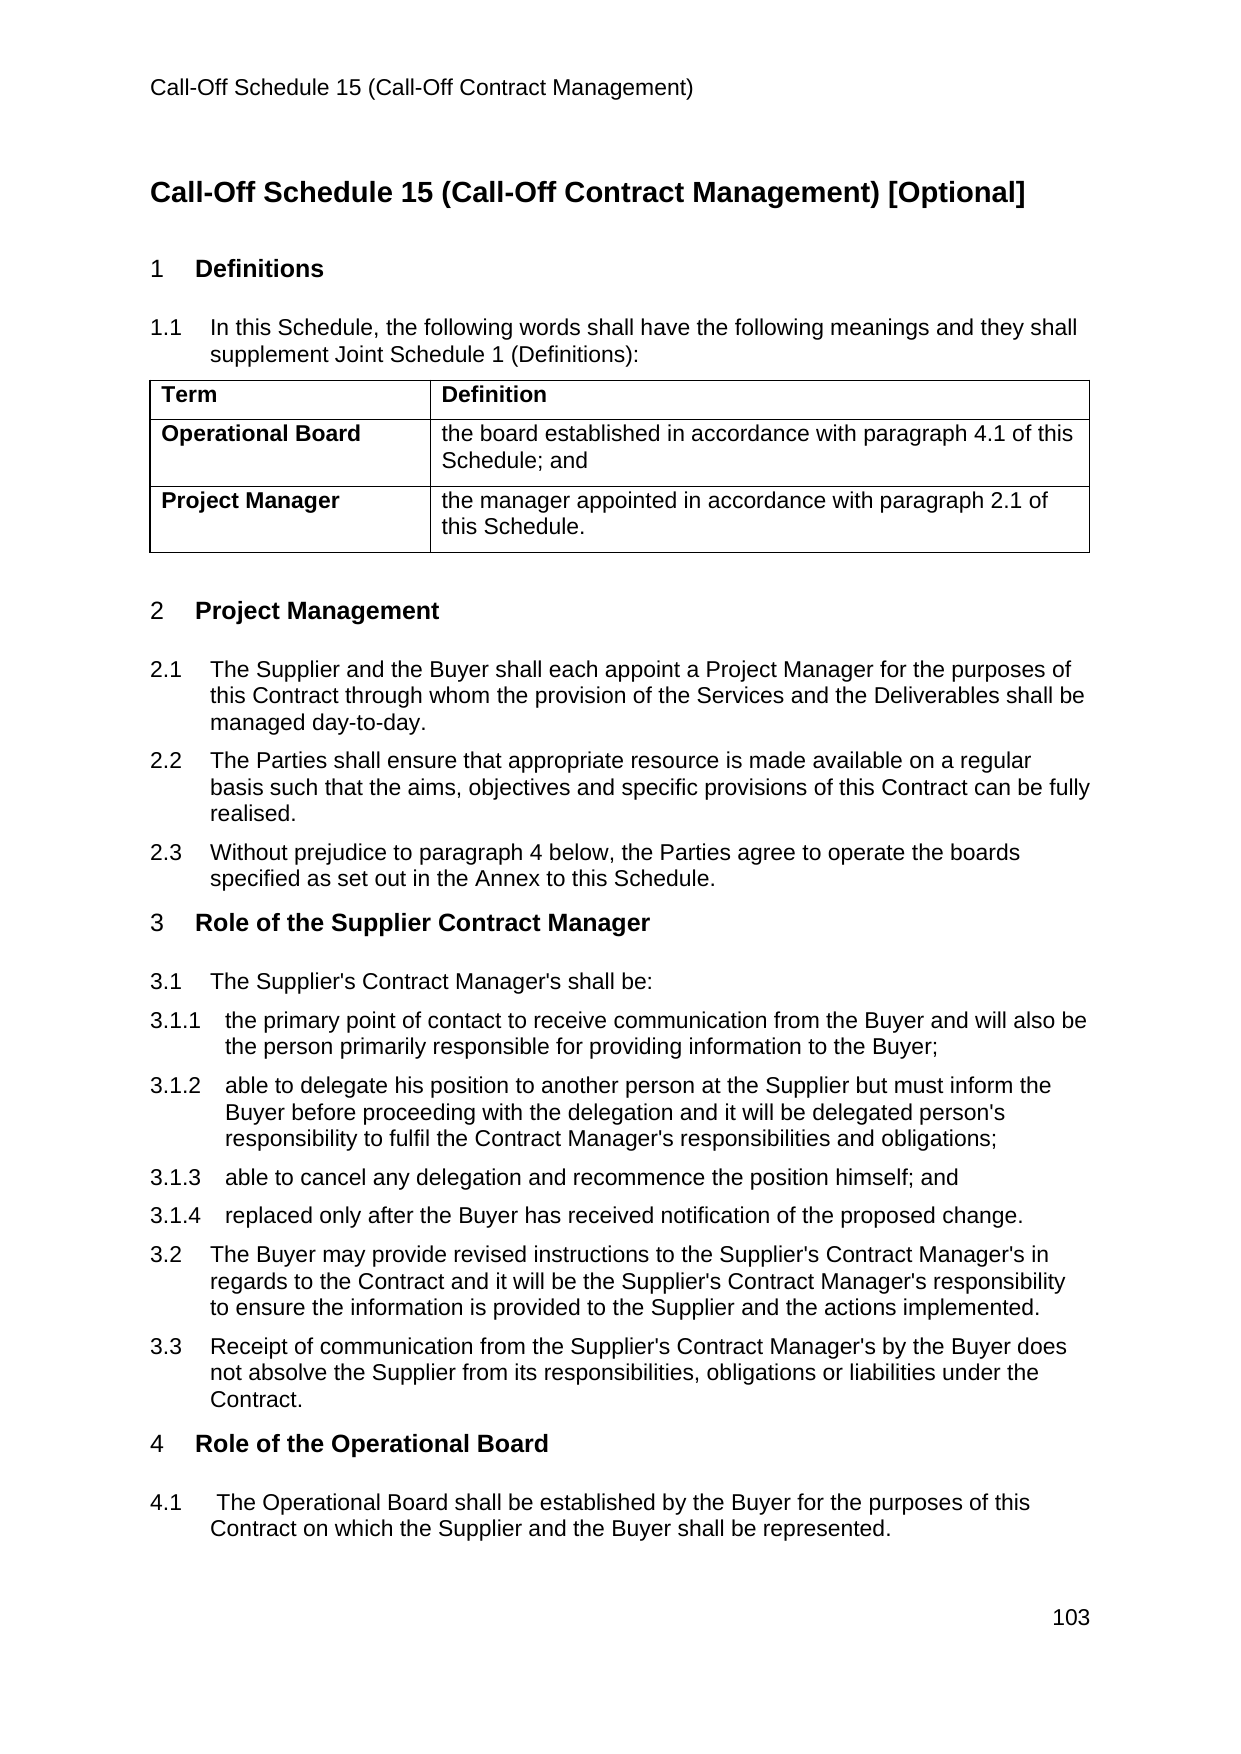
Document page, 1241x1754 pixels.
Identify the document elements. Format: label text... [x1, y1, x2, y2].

list able to delegate his position to another person at the Supplier but must inform the Buyer before proceeding with the delegation and it will be delegated person's responsibility to fulfil the Contract Manager's responsibilities and obligations; [150, 1072, 1090, 1151]
list The Operational Board shall be established by the Buyer for the purposes of this Contract on which the Supplier and the Buyer shall be represented. [150, 1488, 1090, 1541]
list Receipt of communication from the Supplier's Contract Manager's by the Buyer does not absolve the Supplier from its responsibilities, obligations or liabilities under the Contract. [150, 1333, 1090, 1412]
list The Buyer may provide revised instructions to the Supplier's Contract Manager's in regards to the Contract and it will be the Supplier's Contract Manager's responsibility to ensure the information is provided to the Supplier and the actions implemented. [150, 1241, 1090, 1320]
subtitle Definitions [150, 254, 1090, 283]
table_cell the board established in accordance with paragraph 4.1 of this Schedule; and [431, 420, 1089, 486]
table_header Definition [431, 381, 1089, 419]
list In this Schedule, the following words shall have the following meanings and they shall supplement Joint Schedule 1 (Definitions): [150, 314, 1090, 367]
list The Supplier and the Buyer shall each appoint a Project Manager for the purposes of this Contract through whom the provision of the Services and the Deliverables shall be managed day-to-day. [150, 656, 1090, 735]
subtitle Call-Off Schedule 15 (Call-Off Contract Management) [Optional] [150, 175, 1090, 208]
list The Parties shall ensure that appropriate resource is made available on a regular basis such that the aims, objectives and specific provisions of this Contract can be fully realised. [150, 747, 1090, 826]
table_cell the manager appointed in accordance with paragraph 2.1 of this Schedule. [431, 487, 1089, 552]
list able to cancel any delegation and recommence the position himself; and [150, 1164, 1090, 1190]
subtitle Role of the Supplier Contract Manager [150, 908, 1090, 937]
list The Supplier's Contract Manager's shall be: [150, 968, 1090, 994]
table_header Term [151, 381, 430, 419]
table_cell Operational Board [151, 420, 430, 486]
table_cell Project Manager [151, 487, 430, 552]
list replaced only after the Buyer has received notification of the proposed change. [150, 1202, 1090, 1229]
subtitle Project Management [150, 596, 1090, 625]
list the primary point of contact to receive communication from the Buyer and will also be the person primarily responsible for providing information to the Buyer; [150, 1007, 1090, 1059]
subtitle Role of the Operational Board [150, 1429, 1090, 1457]
list Without prejudice to paragraph 4 below, the Parties agree to operate the boards specified as set out in the Annex to this Schedule. [150, 839, 1090, 892]
